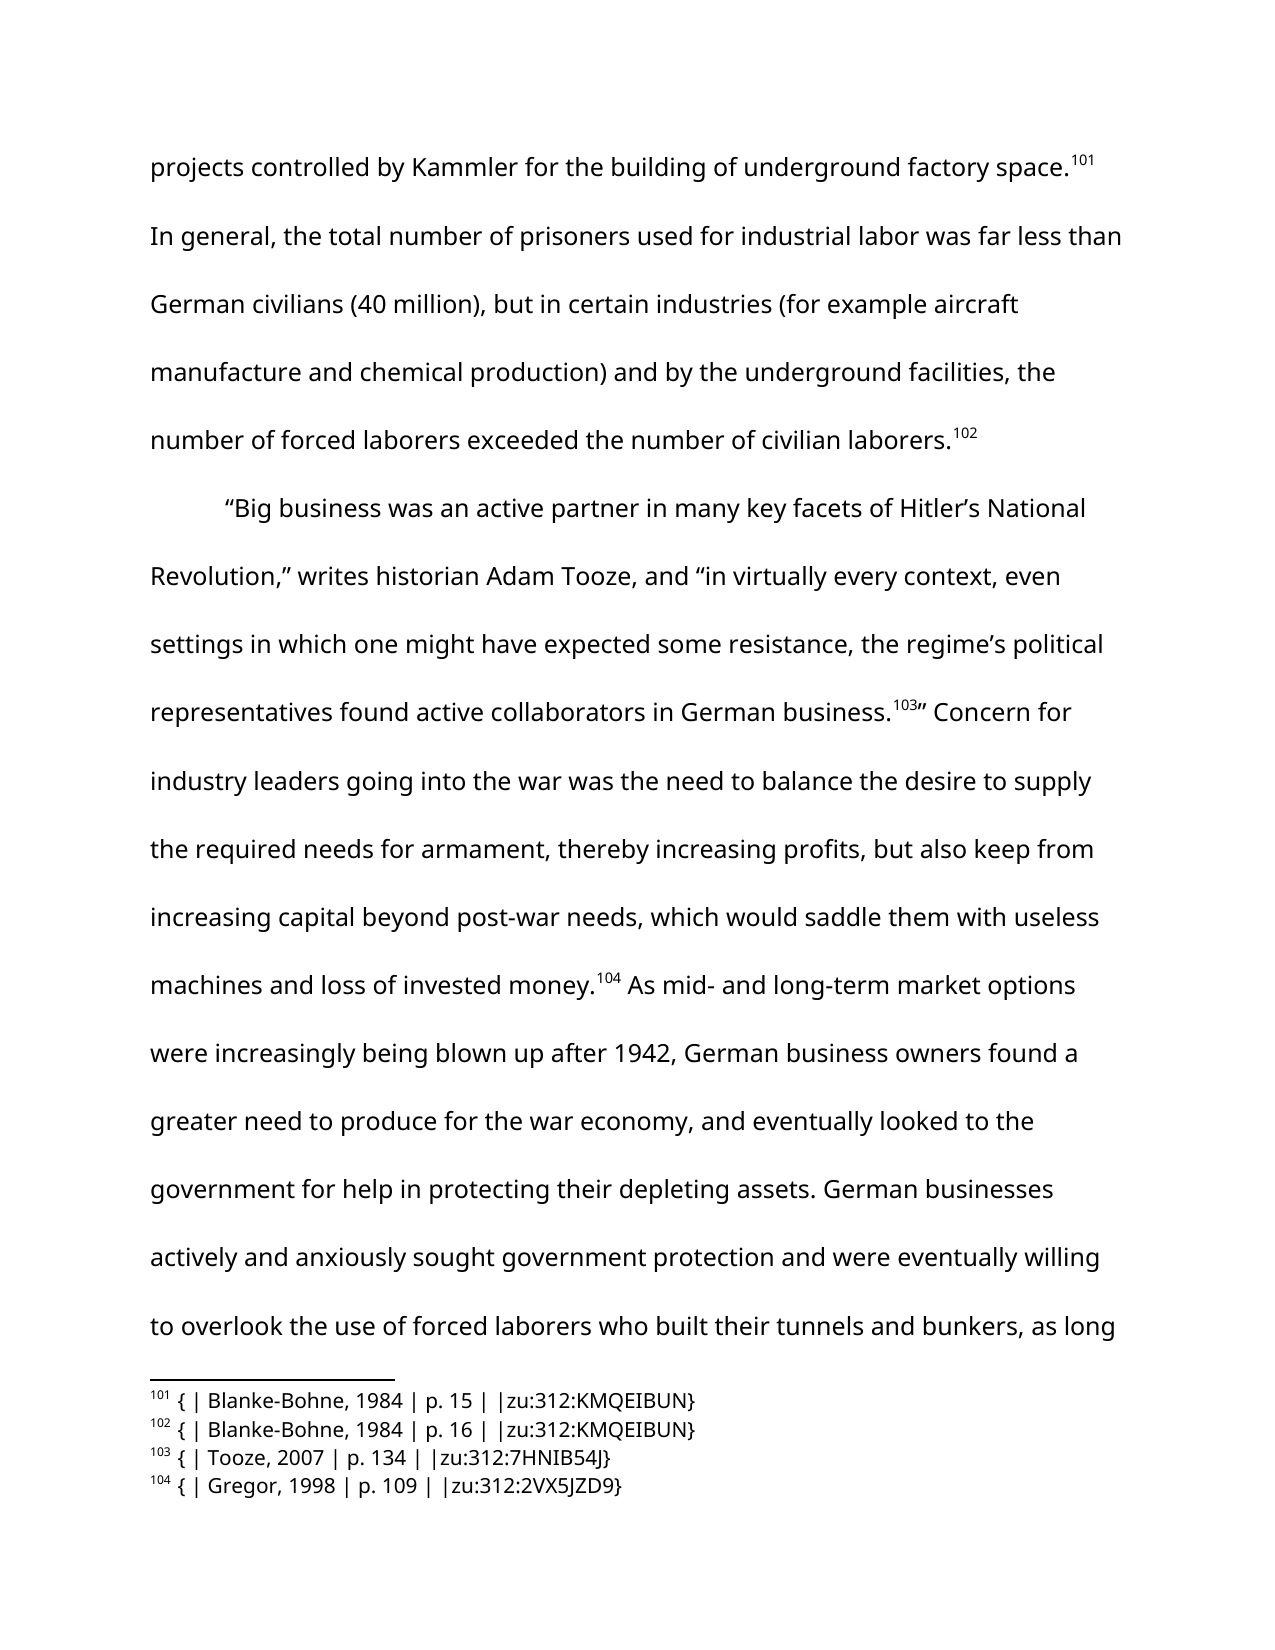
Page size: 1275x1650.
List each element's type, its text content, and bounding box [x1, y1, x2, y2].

text { | Blanke-Bohne, 1984 | p. 16 | |zu:312:KMQEIBUN} [150, 1415, 1125, 1443]
text projects controlled by Kammler for the building of underground factory space. In general, the total number of prisoners used for industrial labor was far less than German civilians (40 million), but in certain industries (for example aircraft manufacture and chemical production) and by the underground facilities, the number of forced laborers exceeded the number of civilian laborers. [150, 150, 1125, 457]
text { | Blanke-Bohne, 1984 | p. 15 | |zu:312:KMQEIBUN} [150, 1386, 1125, 1415]
text { | Gregor, 1998 | p. 109 | |zu:312:2VX5JZD9} [150, 1472, 1125, 1500]
text “Big business was an active partner in many key facets of Hitler’s National Revolution,” writes historian Adam Tooze, and “in virtually every context, even settings in which one might have expected some resistance, the regime’s political representatives found active collaborators in German business.” Concern for industry leaders going into the war was the need to balance the desire to supply the required needs for armament, thereby increasing profits, but also keep from increasing capital beyond post-war needs, which would saddle them with useless machines and loss of invested money. As mid- and long-term market options were increasingly being blown up after 1942, German business owners found a greater need to produce for the war economy, and eventually looked to the government for help in protecting their depleting assets. German businesses actively and anxiously sought government protection and were eventually willing to overlook the use of forced laborers who built their tunnels and bunkers, as long [150, 491, 1125, 1342]
text { | Tooze, 2007 | p. 134 | |zu:312:7HNIB54J} [150, 1443, 1125, 1472]
